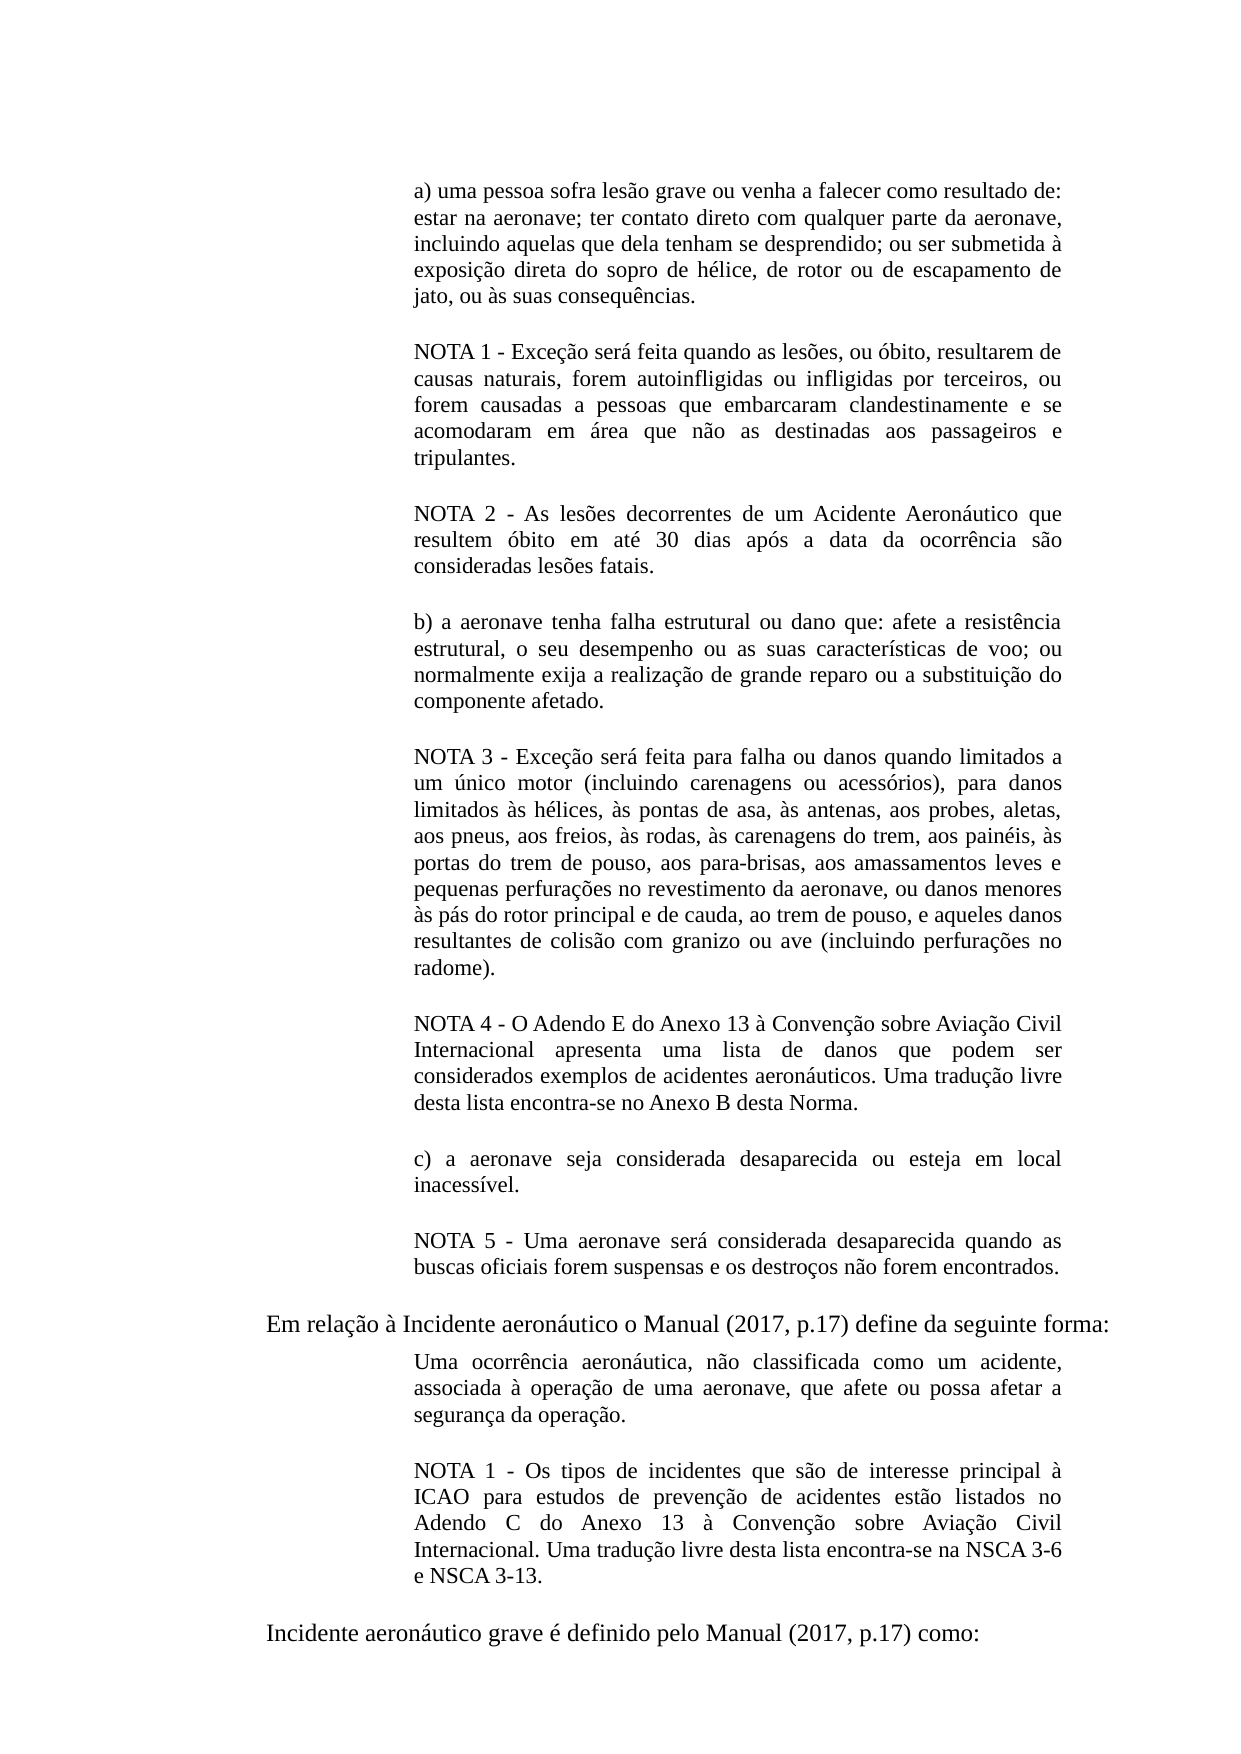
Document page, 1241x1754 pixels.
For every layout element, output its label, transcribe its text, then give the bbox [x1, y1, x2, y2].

text a) uma pessoa sofra lesão grave ou venha a falecer como resultado de: estar na aeronave; ter contato direto com qualquer parte da aeronave, incluindo aquelas que dela tenham se desprendido; ou ser submetida à exposição direta do sopro de hélice, de rotor ou de escapamento de jato, ou às suas consequências. [413, 177, 1063, 309]
text NOTA 4 - O Adendo E do Anexo 13 à Convenção sobre Aviação Civil Internacional apresenta uma lista de danos que podem ser considerados exemplos de acidentes aeronáuticos. Uma tradução livre desta lista encontra-se no Anexo B desta Norma. [413, 1010, 1063, 1115]
text Uma ocorrência aeronáutica, não classificada como um acidente, associada à operação de uma aeronave, que afete ou possa afetar a segurança da operação. [413, 1348, 1063, 1427]
text NOTA 2 - As lesões decorrentes de um Acidente Aeronáutico que resultem óbito em até 30 dias após a data da ocorrência são consideradas lesões fatais. [413, 500, 1063, 579]
text NOTA 3 - Exceção será feita para falha ou danos quando limitados a um único motor (incluindo carenagens ou acessórios), para danos limitados às hélices, às pontas de asa, às antenas, aos probes, aletas, aos pneus, aos freios, às rodas, às carenagens do trem, aos painéis, às portas do trem de pouso, aos para-brisas, aos amassamentos leves e pequenas perfurações no revestimento da aeronave, ou danos menores às pás do rotor principal e de cauda, ao trem de pouso, e aqueles danos resultantes de colisão com granizo ou ave (incluindo perfurações no radome). [413, 743, 1063, 980]
text b) a aeronave tenha falha estrutural ou dano que: afete a resistência estrutural, o seu desempenho ou as suas características de voo; ou normalmente exija a realização de grande reparo ou a substituição do componente afetado. [413, 608, 1063, 714]
text Em relação à Incidente aeronáutico o Manual (2017, p.17) define da seguinte forma: [177, 1309, 1122, 1338]
text NOTA 1 - Os tipos de incidentes que são de interesse principal à ICAO para estudos de prevenção de acidentes estão listados no Adendo C do Anexo 13 à Convenção sobre Aviação Civil Internacional. Uma tradução livre desta lista encontra-se na NSCA 3-6 e NSCA 3-13. [413, 1457, 1063, 1588]
text NOTA 1 - Exceção será feita quando as lesões, ou óbito, resultarem de causas naturais, forem autoinfligidas ou infligidas por terceiros, ou forem causadas a pessoas que embarcaram clandestinamente e se acomodaram em área que não as destinadas aos passageiros e tripulantes. [413, 338, 1063, 470]
text NOTA 5 - Uma aeronave será considerada desaparecida quando as buscas oficiais forem suspensas e os destroços não forem encontrados. [413, 1227, 1063, 1279]
text Incidente aeronáutico grave é definido pelo Manual (2017, p.17) como: [177, 1618, 1122, 1647]
text c) a aeronave seja considerada desaparecida ou esteja em local inacessível. [413, 1145, 1063, 1197]
